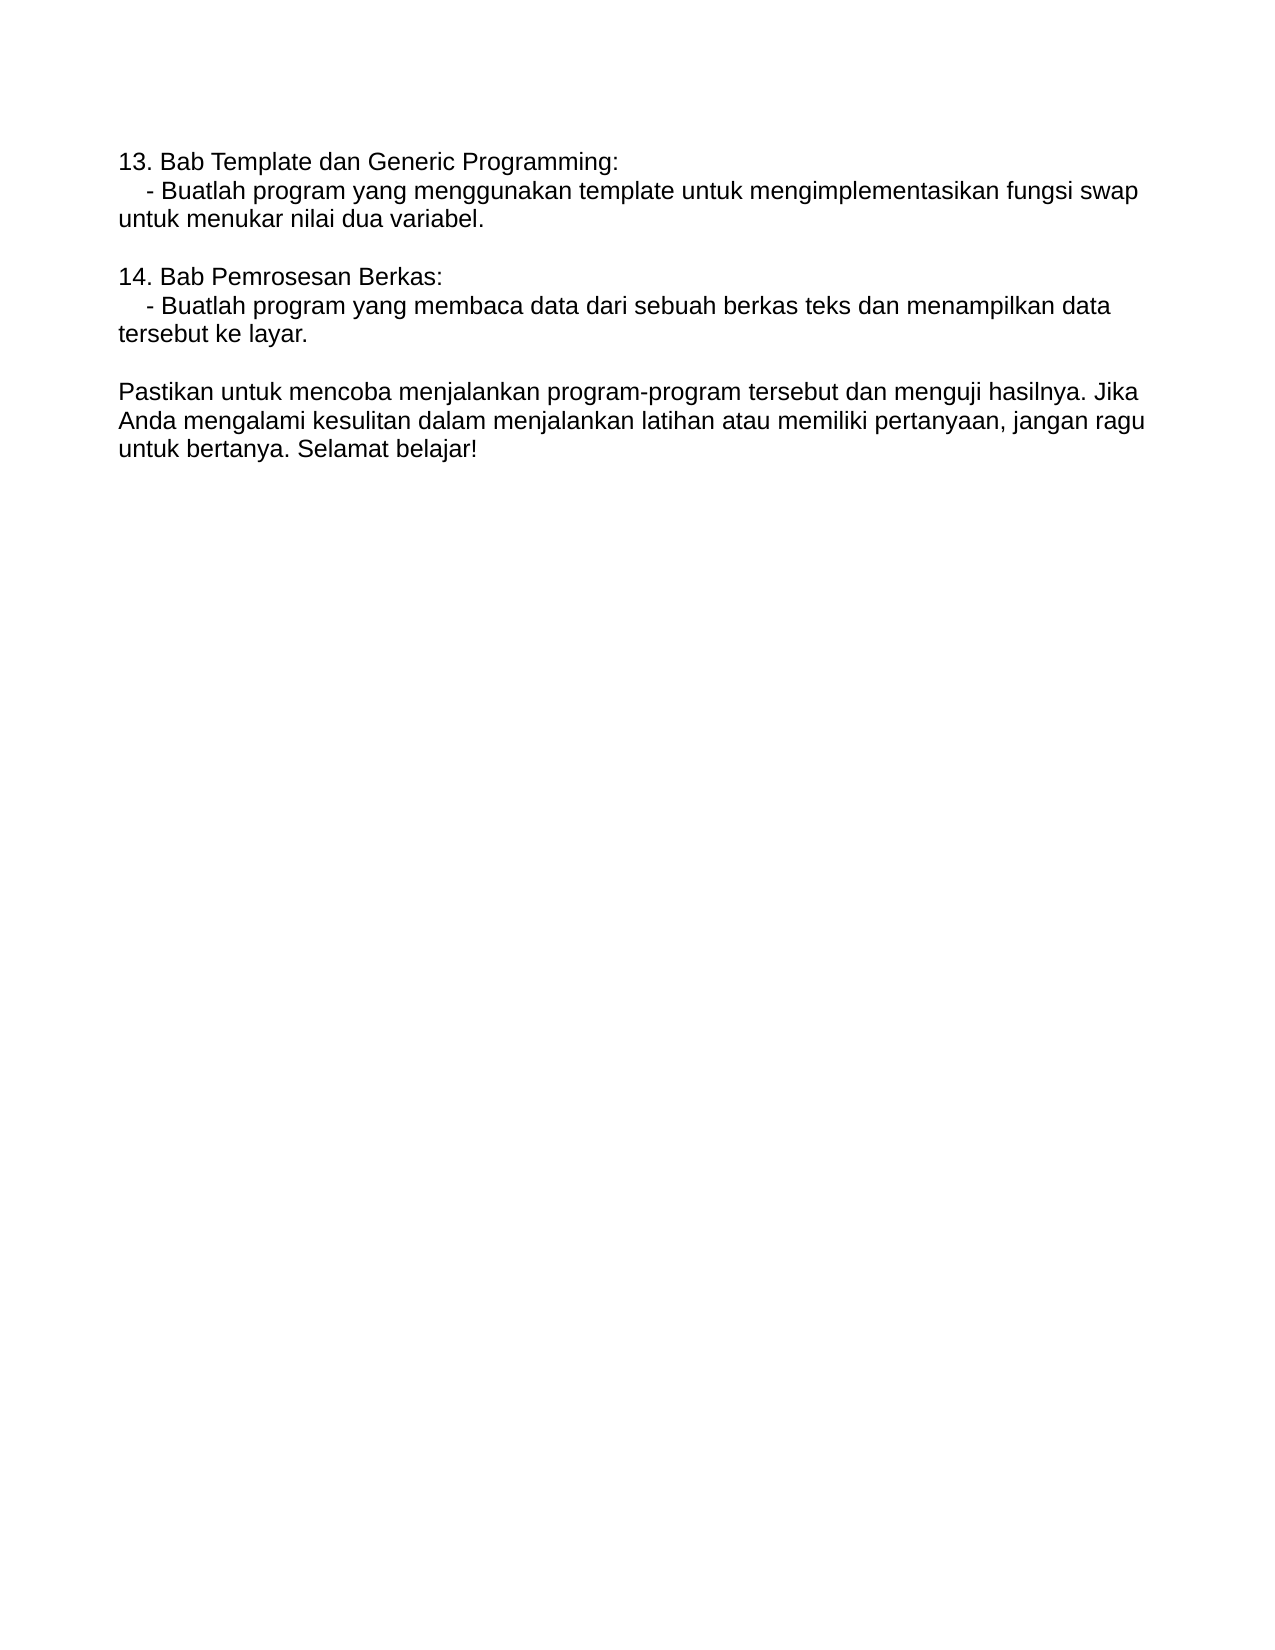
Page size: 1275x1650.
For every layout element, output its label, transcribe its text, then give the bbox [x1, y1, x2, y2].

text - Buatlah program yang membaca data dari sebuah berkas teks dan menampilkan data tersebut ke layar. [118, 291, 1157, 348]
text 14. Bab Pemrosesan Berkas: [118, 262, 1157, 291]
text Pastikan untuk mencoba menjalankan program-program tersebut dan menguji hasilnya. Jika Anda mengalami kesulitan dalam menjalankan latihan atau memiliki pertanyaan, jangan ragu untuk bertanya. Selamat belajar! [118, 377, 1157, 463]
text 13. Bab Template dan Generic Programming: [118, 147, 1157, 176]
text - Buatlah program yang menggunakan template untuk mengimplementasikan fungsi swap untuk menukar nilai dua variabel. [118, 176, 1157, 233]
